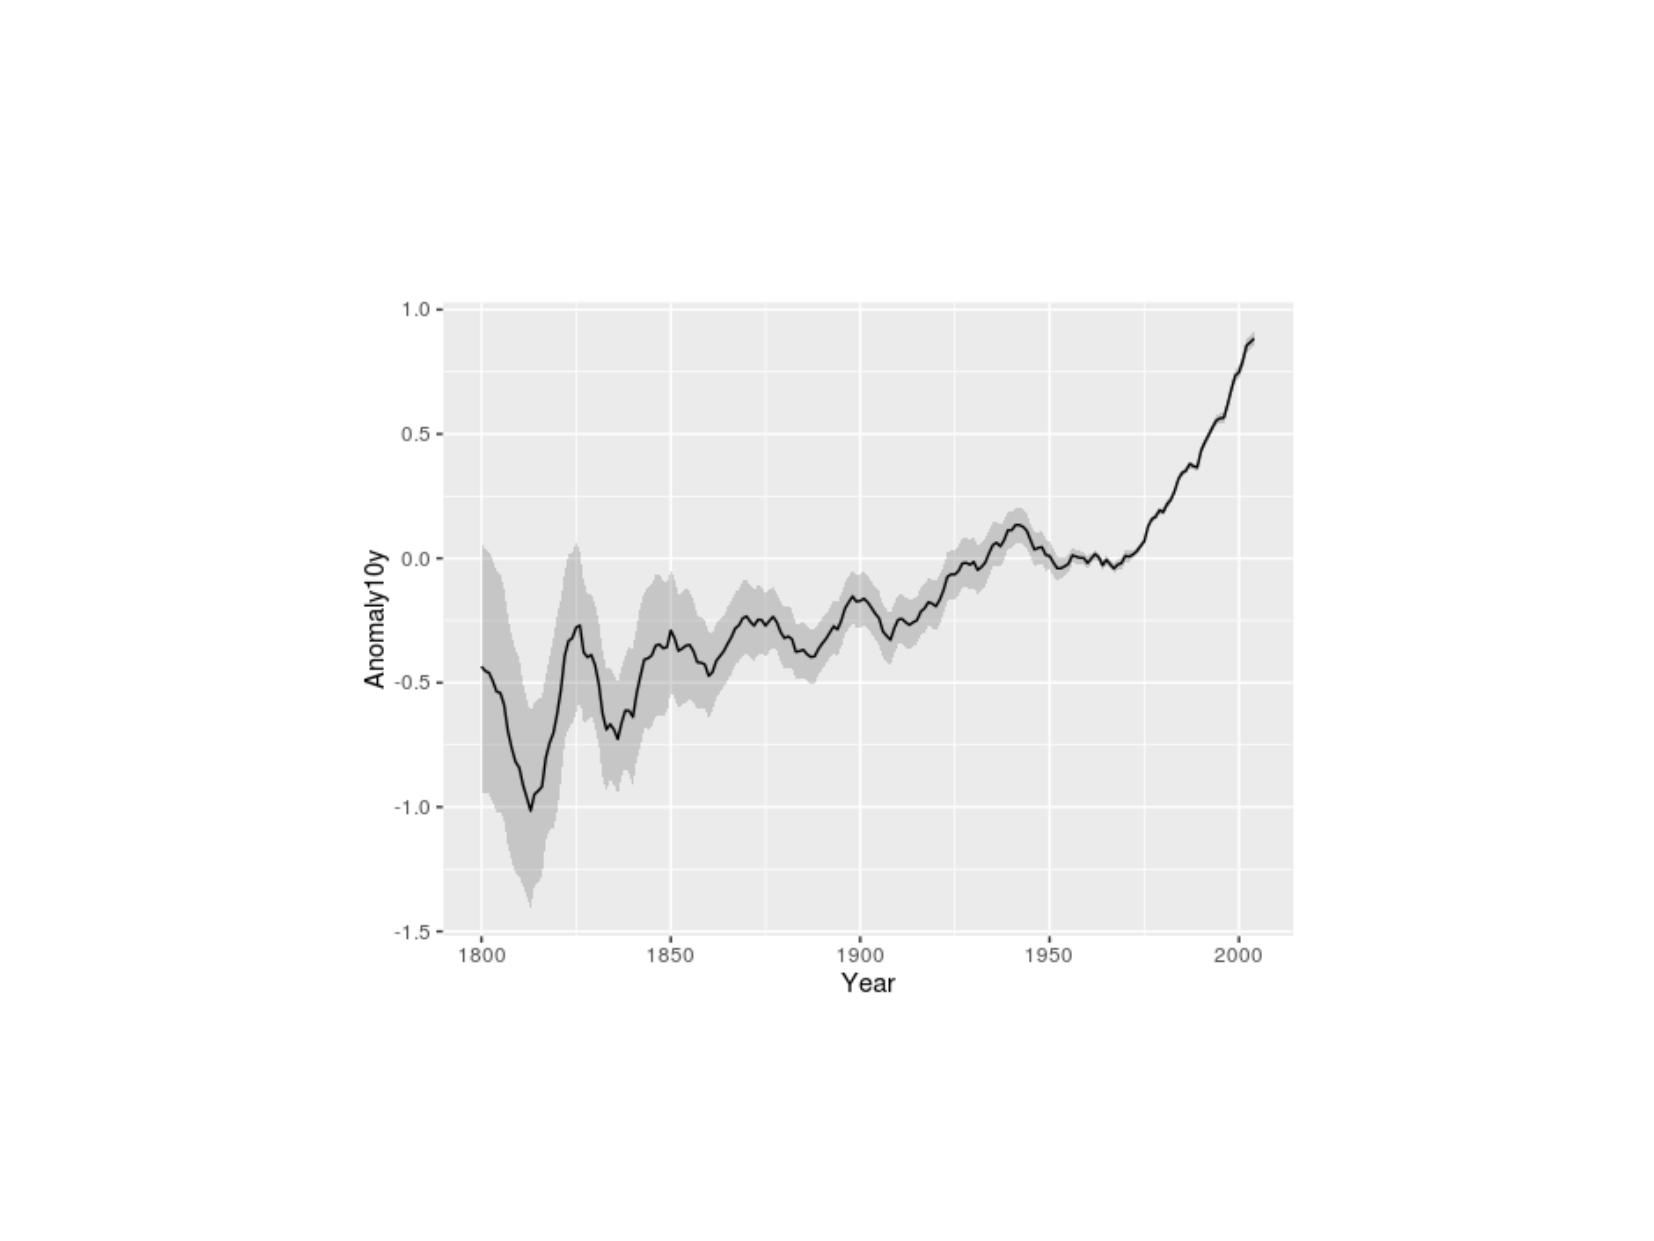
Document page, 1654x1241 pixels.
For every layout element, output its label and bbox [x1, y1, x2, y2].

picture [347, 290, 1306, 1010]
